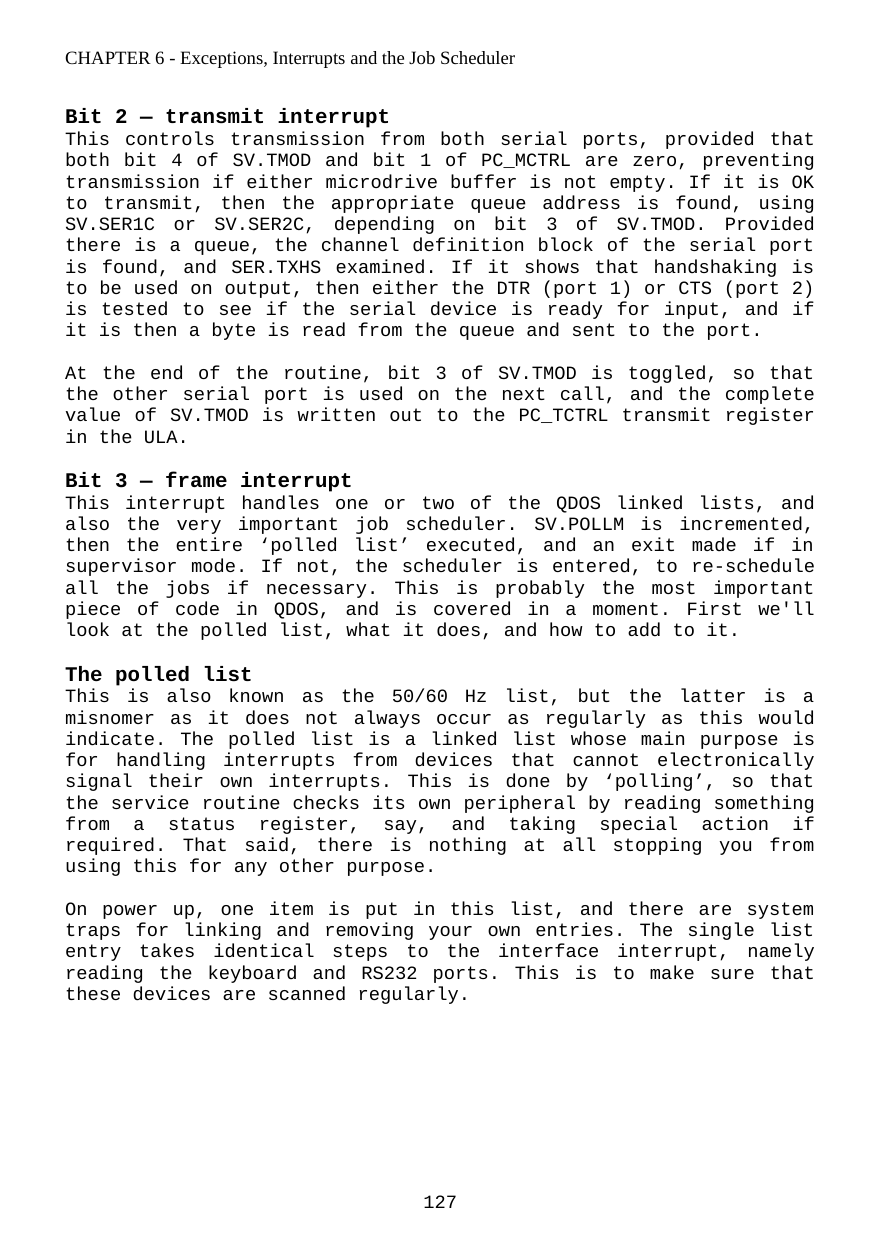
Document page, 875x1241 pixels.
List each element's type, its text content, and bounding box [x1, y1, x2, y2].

subtitle Bit 3 — frame interrupt [65, 470, 815, 493]
text This interrupt handles one or two of the QDOS linked lists, and also the very important job scheduler. SV.POLLM is incremented, then the entire ‘polled list’ executed, and an exit made if in supervisor mode. If not, the scheduler is entered, to re-schedule all the jobs if necessary. This is probably the most important piece of code in QDOS, and is covered in a moment. First we'll look at the polled list, what it does, and how to add to it. [65, 493, 815, 642]
subtitle Bit 2 — transmit interrupt [65, 106, 815, 130]
text This is also known as the 50/60 Hz list, but the latter is a misnomer as it does not always occur as regularly as this would indicate. The polled list is a linked list whose main purpose is for handling interrupts from devices that cannot electronically signal their own interrupts. This is done by ‘polling’, so that the service routine checks its own peripheral by reading something from a status register, say, and taking special action if required. That said, there is nothing at all stopping you from using this for any other purpose. [65, 687, 815, 878]
subtitle The polled list [65, 663, 815, 687]
text This controls transmission from both serial ports, provided that both bit 4 of SV.TMOD and bit 1 of PC_MCTRL are zero, preventing transmission if either microdrive buffer is not empty. If it is OK to transmit, then the appropriate queue address is found, using SV.SER1C or SV.SER2C, depending on bit 3 of SV.TMOD. Provided there is a queue, the channel definition block of the serial port is found, and SER.TXHS examined. If it shows that handshaking is to be used on output, then either the DTR (port 1) or CTS (port 2) is tested to see if the serial device is ready for input, and if it is then a byte is read from the queue and sent to the port. [65, 130, 815, 342]
text On power up, one item is put in this list, and there are system traps for linking and removing your own entries. The single list entry takes identical steps to the interface interrupt, namely reading the keyboard and RS232 ports. This is to make sure that these devices are scanned regularly. [65, 900, 815, 1006]
text At the end of the routine, bit 3 of SV.TMOD is toggled, so that the other serial port is used on the next call, and the complete value of SV.TMOD is written out to the PC_TCTRL transmit register in the ULA. [65, 364, 815, 449]
